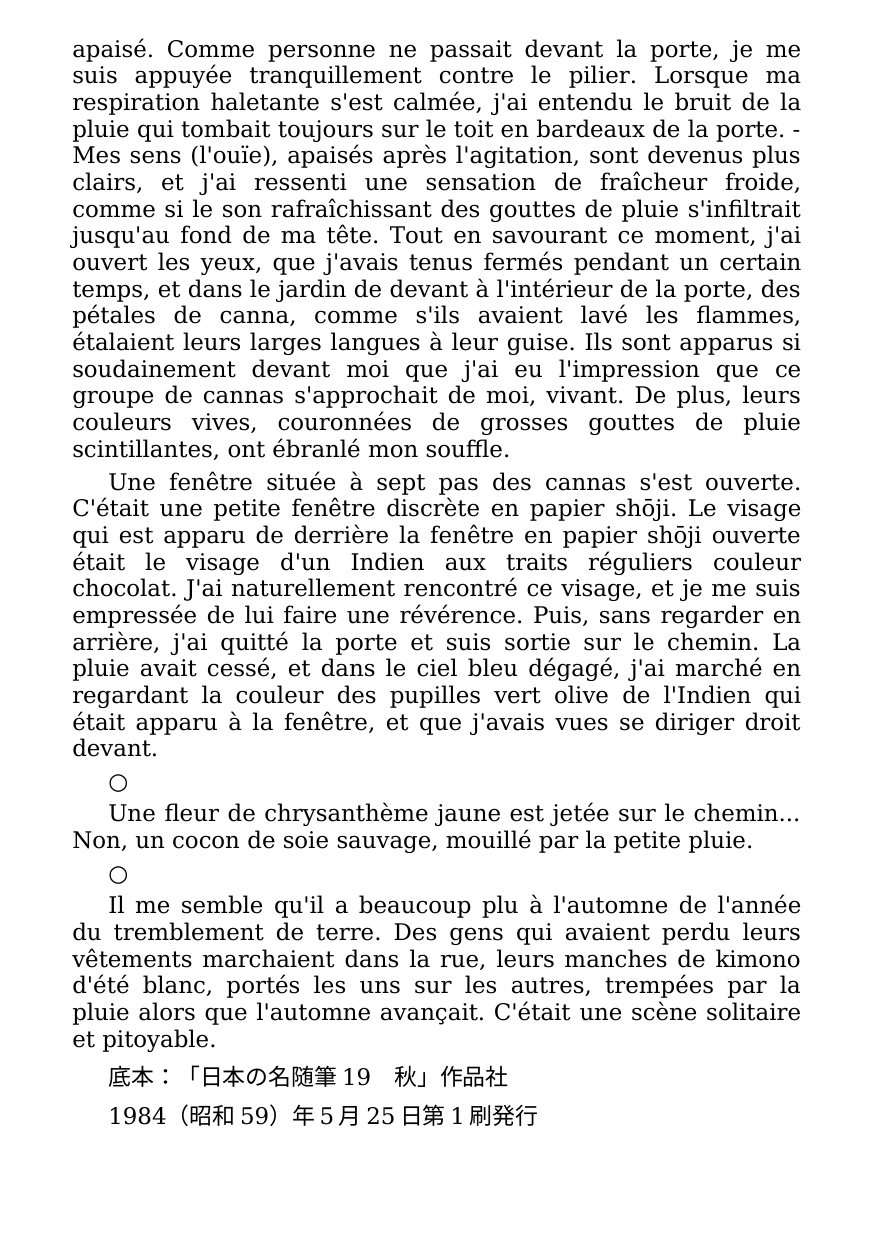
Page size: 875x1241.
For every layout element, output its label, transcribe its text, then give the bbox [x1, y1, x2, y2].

text 1984（昭和59）年5月25日第1刷発行 [72, 1097, 802, 1131]
text Une fenêtre située à sept pas des cannas s'est ouverte. C'était une petite fenêtre discrète en papier shōji. Le visage qui est apparu de derrière la fenêtre en papier shōji ouverte était le visage d'un Indien aux traits réguliers couleur chocolat. J'ai naturellement rencontré ce visage, et je me suis empressée de lui faire une révérence. Puis, sans regarder en arrière, j'ai quitté la porte et suis sortie sur le chemin. La pluie avait cessé, et dans le ciel bleu dégagé, j'ai marché en regardant la couleur des pupilles vert olive de l'Indien qui était apparu à la fenêtre, et que j'avais vues se diriger droit devant. [72, 469, 802, 762]
text ○ [72, 768, 802, 794]
text Il me semble qu'il a beaucoup plu à l'automne de l'année du tremblement de terre. Des gens qui avaient perdu leurs vêtements marchaient dans la rue, leurs manches de kimono d'été blanc, portés les uns sur les autres, trempées par la pluie alors que l'automne avançait. C'était une scène solitaire et pitoyable. [72, 892, 802, 1052]
text apaisé. Comme personne ne passait devant la porte, je me suis appuyée tranquillement contre le pilier. Lorsque ma respiration haletante s'est calmée, j'ai entendu le bruit de la pluie qui tombait toujours sur le toit en bardeaux de la porte. - Mes sens (l'ouïe), apaisés après l'agitation, sont devenus plus clairs, et j'ai ressenti une sensation de fraîcheur froide, comme si le son rafraîchissant des gouttes de pluie s'infiltrait jusqu'au fond de ma tête. Tout en savourant ce moment, j'ai ouvert les yeux, que j'avais tenus fermés pendant un certain temps, et dans le jardin de devant à l'intérieur de la porte, des pétales de canna, comme s'ils avaient lavé les flammes, étalaient leurs larges langues à leur guise. Ils sont apparus si soudainement devant moi que j'ai eu l'impression que ce groupe de cannas s'approchait de moi, vivant. De plus, leurs couleurs vives, couronnées de grosses gouttes de pluie scintillantes, ont ébranlé mon souffle. [72, 36, 802, 463]
text ○ [72, 860, 802, 886]
text 底本：「日本の名随筆19 秋」作品社 [72, 1058, 802, 1092]
text Une fleur de chrysanthème jaune est jetée sur le chemin... Non, un cocon de soie sauvage, mouillé par la petite pluie. [72, 801, 802, 854]
